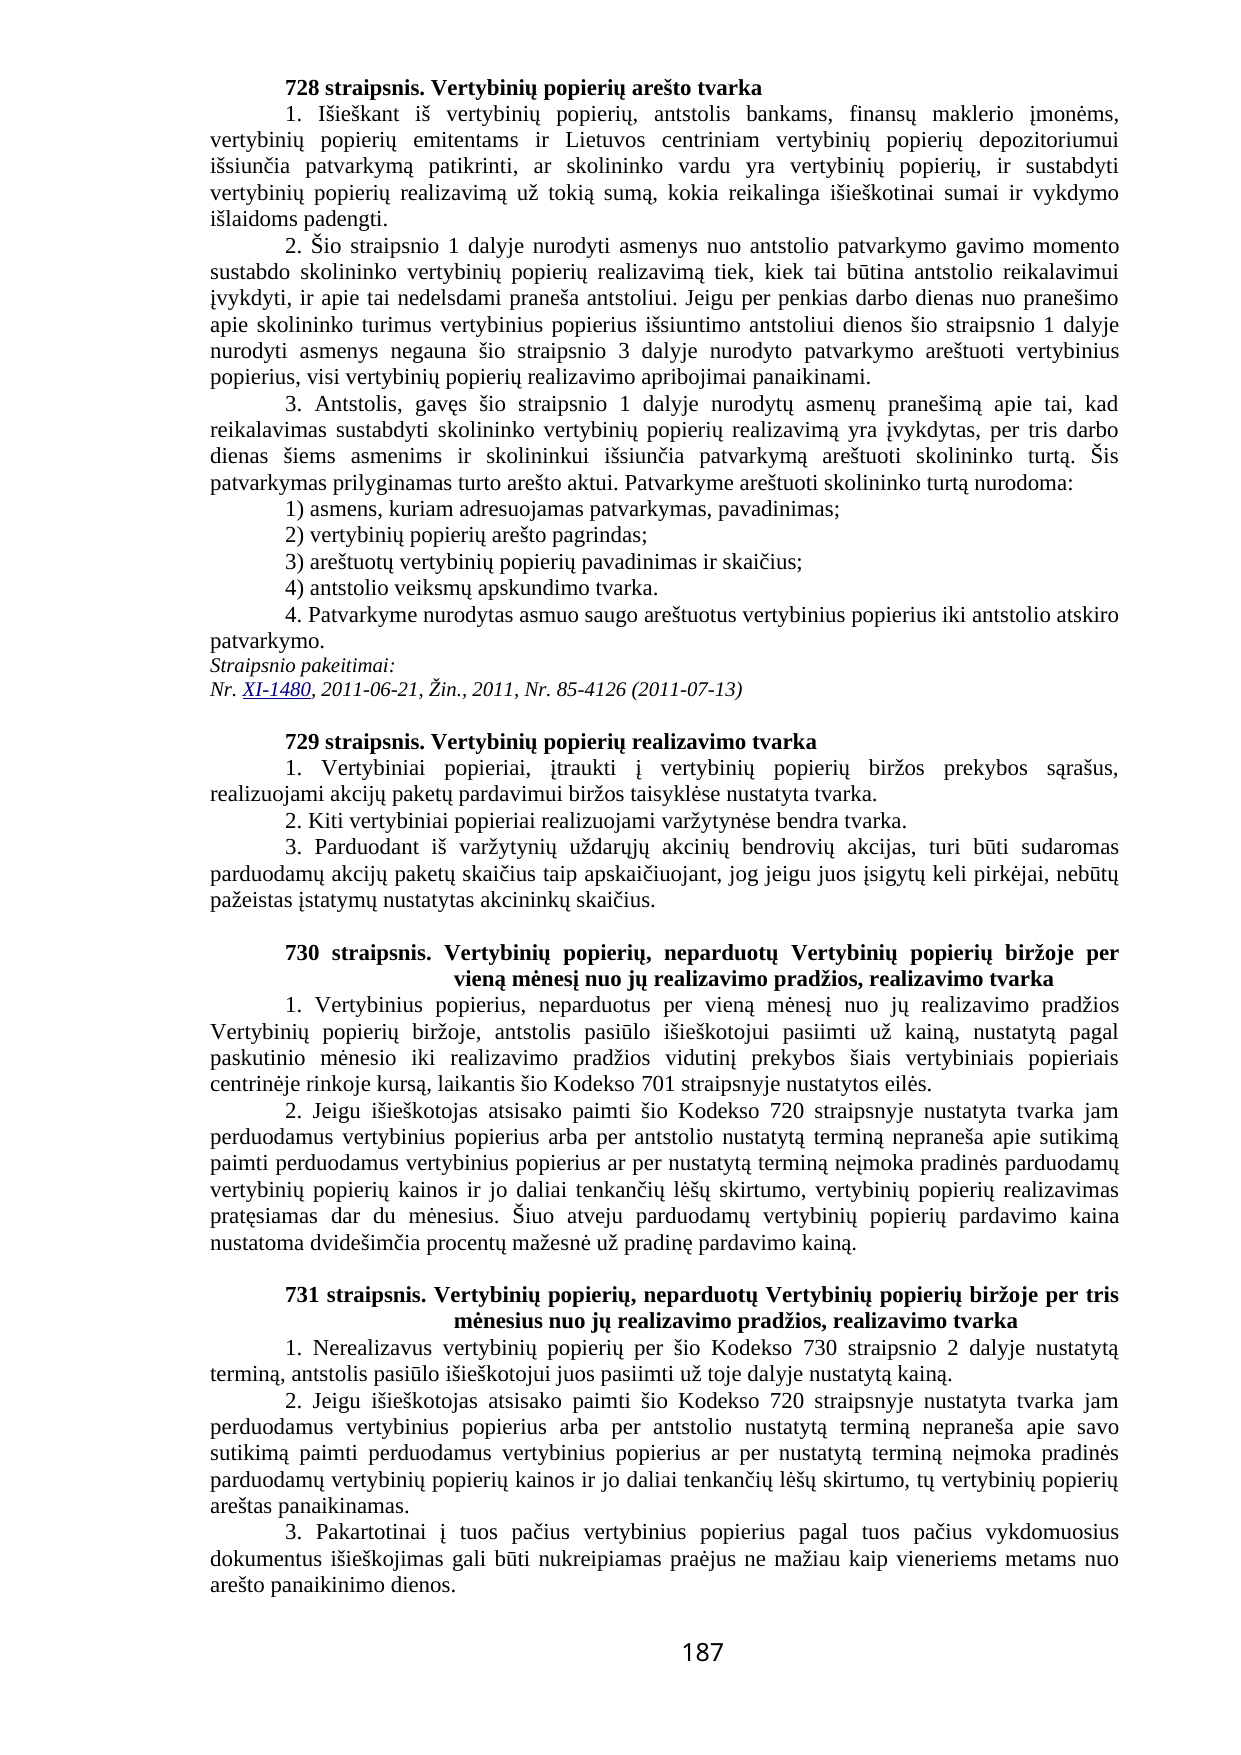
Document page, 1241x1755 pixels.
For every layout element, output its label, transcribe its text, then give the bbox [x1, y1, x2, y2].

text 3. Pakartotinai į tuos pačius vertybinius popierius pagal tuos pačius vykdomuosius dokumentus išieškojimas gali būti nukreipiamas praėjus ne mažiau kaip vieneriems metams nuo arešto panaikinimo dienos. [210, 1518, 1120, 1597]
text 4. Patvarkyme nurodytas asmuo saugo areštuotus vertybinius popierius iki antstolio atskiro patvarkymo. [210, 601, 1120, 653]
text 730 straipsnis. Vertybinių popierių, neparduotų Vertybinių popierių biržoje per vieną mėnesį nuo jų realizavimo pradžios, realizavimo tvarka [285, 939, 1120, 991]
text 3. Antstolis, gavęs šio straipsnio 1 dalyje nurodytų asmenų pranešimą apie tai, kad reikalavimas sustabdyti skolininko vertybinių popierių realizavimą yra įvykdytas, per tris darbo dienas šiems asmenims ir skolininkui išsiunčia patvarkymą areštuoti skolininko turtą. Šis patvarkymas prilyginamas turto arešto aktui. Patvarkyme areštuoti skolininko turtą nurodoma: [210, 390, 1120, 495]
text Straipsnio pakeitimai: [210, 653, 1120, 677]
text 2) vertybinių popierių arešto pagrindas; [210, 522, 1120, 548]
text 1. Nerealizavus vertybinių popierių per šio Kodekso 730 straipsnio 2 dalyje nustatytą terminą, antstolis pasiūlo išieškotojui juos pasiimti už toje dalyje nustatytą kainą. [210, 1334, 1120, 1387]
text 1) asmens, kuriam adresuojamas patvarkymas, pavadinimas; [210, 495, 1120, 522]
text 1. Vertybiniai popieriai, įtraukti į vertybinių popierių biržos prekybos sąrašus, realizuojami akcijų paketų pardavimui biržos taisyklėse nustatyta tvarka. [210, 754, 1120, 807]
text 731 straipsnis. Vertybinių popierių, neparduotų Vertybinių popierių biržoje per tris mėnesius nuo jų realizavimo pradžios, realizavimo tvarka [285, 1281, 1120, 1334]
text 3) areštuotų vertybinių popierių pavadinimas ir skaičius; [210, 548, 1120, 574]
text 1. Vertybinius popierius, neparduotus per vieną mėnesį nuo jų realizavimo pradžios Vertybinių popierių biržoje, antstolis pasiūlo išieškotojui pasiimti už kainą, nustatytą pagal paskutinio mėnesio iki realizavimo pradžios vidutinį prekybos šiais vertybiniais popieriais centrinėje rinkoje kursą, laikantis šio Kodekso 701 straipsnyje nustatytos eilės. [210, 991, 1120, 1097]
text 1. Išieškant iš vertybinių popierių, antstolis bankams, finansų maklerio įmonėms, vertybinių popierių emitentams ir Lietuvos centriniam vertybinių popierių depozitoriumui išsiunčia patvarkymą patikrinti, ar skolininko vardu yra vertybinių popierių, ir sustabdyti vertybinių popierių realizavimą už tokią sumą, kokia reikalinga išieškotinai sumai ir vykdymo išlaidoms padengti. [210, 100, 1120, 232]
text 2. Jeigu išieškotojas atsisako paimti šio Kodekso 720 straipsnyje nustatyta tvarka jam perduodamus vertybinius popierius arba per antstolio nustatytą terminą nepraneša apie sutikimą paimti perduodamus vertybinius popierius ar per nustatytą terminą neįmoka pradinės parduodamų vertybinių popierių kainos ir jo daliai tenkančių lėšų skirtumo, vertybinių popierių realizavimas pratęsiamas dar du mėnesius. Šiuo atveju parduodamų vertybinių popierių pardavimo kaina nustatoma dvidešimčia procentų mažesnė už pradinę pardavimo kainą. [210, 1097, 1120, 1255]
text 728 straipsnis. Vertybinių popierių arešto tvarka [210, 73, 1120, 100]
text 2. Šio straipsnio 1 dalyje nurodyti asmenys nuo antstolio patvarkymo gavimo momento sustabdo skolininko vertybinių popierių realizavimą tiek, kiek tai būtina antstolio reikalavimui įvykdyti, ir apie tai nedelsdami praneša antstoliui. Jeigu per penkias darbo dienas nuo pranešimo apie skolininko turimus vertybinius popierius išsiuntimo antstoliui dienos šio straipsnio 1 dalyje nurodyti asmenys negauna šio straipsnio 3 dalyje nurodyto patvarkymo areštuoti vertybinius popierius, visi vertybinių popierių realizavimo apribojimai panaikinami. [210, 232, 1120, 390]
text 729 straipsnis. Vertybinių popierių realizavimo tvarka [210, 728, 1120, 754]
text Nr. XI-1480, 2011-06-21, Žin., 2011, Nr. 85-4126 (2011-07-13) [210, 677, 1120, 701]
text 3. Parduodant iš varžytynių uždarųjų akcinių bendrovių akcijas, turi būti sudaromas parduodamų akcijų paketų skaičius taip apskaičiuojant, jog jeigu juos įsigytų keli pirkėjai, nebūtų pažeistas įstatymų nustatytas akcininkų skaičius. [210, 833, 1120, 912]
text 4) antstolio veiksmų apskundimo tvarka. [210, 574, 1120, 601]
text 2. Kiti vertybiniai popieriai realizuojami varžytynėse bendra tvarka. [210, 807, 1120, 833]
text 2. Jeigu išieškotojas atsisako paimti šio Kodekso 720 straipsnyje nustatyta tvarka jam perduodamus vertybinius popierius arba per antstolio nustatytą terminą nepraneša apie savo sutikimą paimti perduodamus vertybinius popierius ar per nustatytą terminą neįmoka pradinės parduodamų vertybinių popierių kainos ir jo daliai tenkančių lėšų skirtumo, tų vertybinių popierių areštas panaikinamas. [210, 1387, 1120, 1518]
